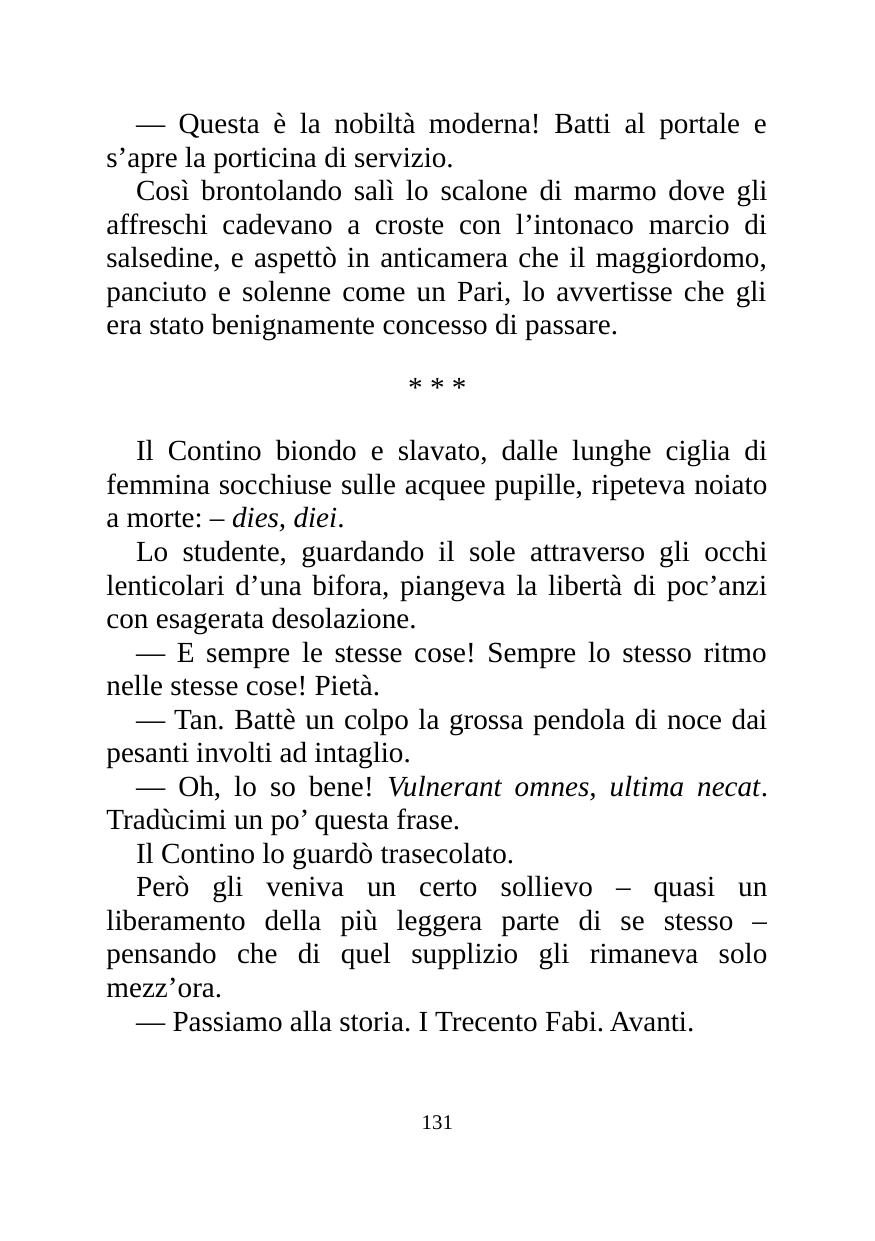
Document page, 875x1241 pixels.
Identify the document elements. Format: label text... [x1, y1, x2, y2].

text Però gli veniva un certo sollievo – quasi un liberamento della più leggera parte di se stesso – pensando che di quel supplizio gli rimaneva solo mezz’ora. [106, 869, 768, 1004]
text — Questa è la nobiltà moderna! Batti al portale e s’apre la porticina di servizio. [106, 106, 768, 173]
text Lo studente, guardando il sole attraverso gli occhi lenticolari d’una bifora, piangeva la libertà di poc’anzi con esagerata desolazione. [106, 534, 768, 635]
text — Passiamo alla storia. I Trecento Fabi. Avanti. [106, 1004, 768, 1037]
text — E sempre le stesse cose! Sempre lo stesso ritmo nelle stesse cose! Pietà. [106, 635, 768, 702]
text — Tan. Battè un colpo la grossa pendola di noce dai pesanti involti ad intaglio. [106, 702, 768, 769]
text Così brontolando salì lo scalone di marmo dove gli affreschi cadevano a croste con l’intonaco marcio di salsedine, e aspettò in anticamera che il maggiordomo, panciuto e solenne come un Pari, lo avvertisse che gli era stato benignamente concesso di passare. [106, 173, 768, 341]
text — Oh, lo so bene! Vulnerant omnes, ultima necat. Tradùcimi un po’ questa frase. [106, 769, 768, 836]
text * * * [106, 371, 768, 404]
text Il Contino biondo e slavato, dalle lunghe ciglia di femmina socchiuse sulle acquee pupille, ripeteva noiato a morte: – dies, diei. [106, 433, 768, 534]
text Il Contino lo guardò trasecolato. [106, 836, 768, 869]
